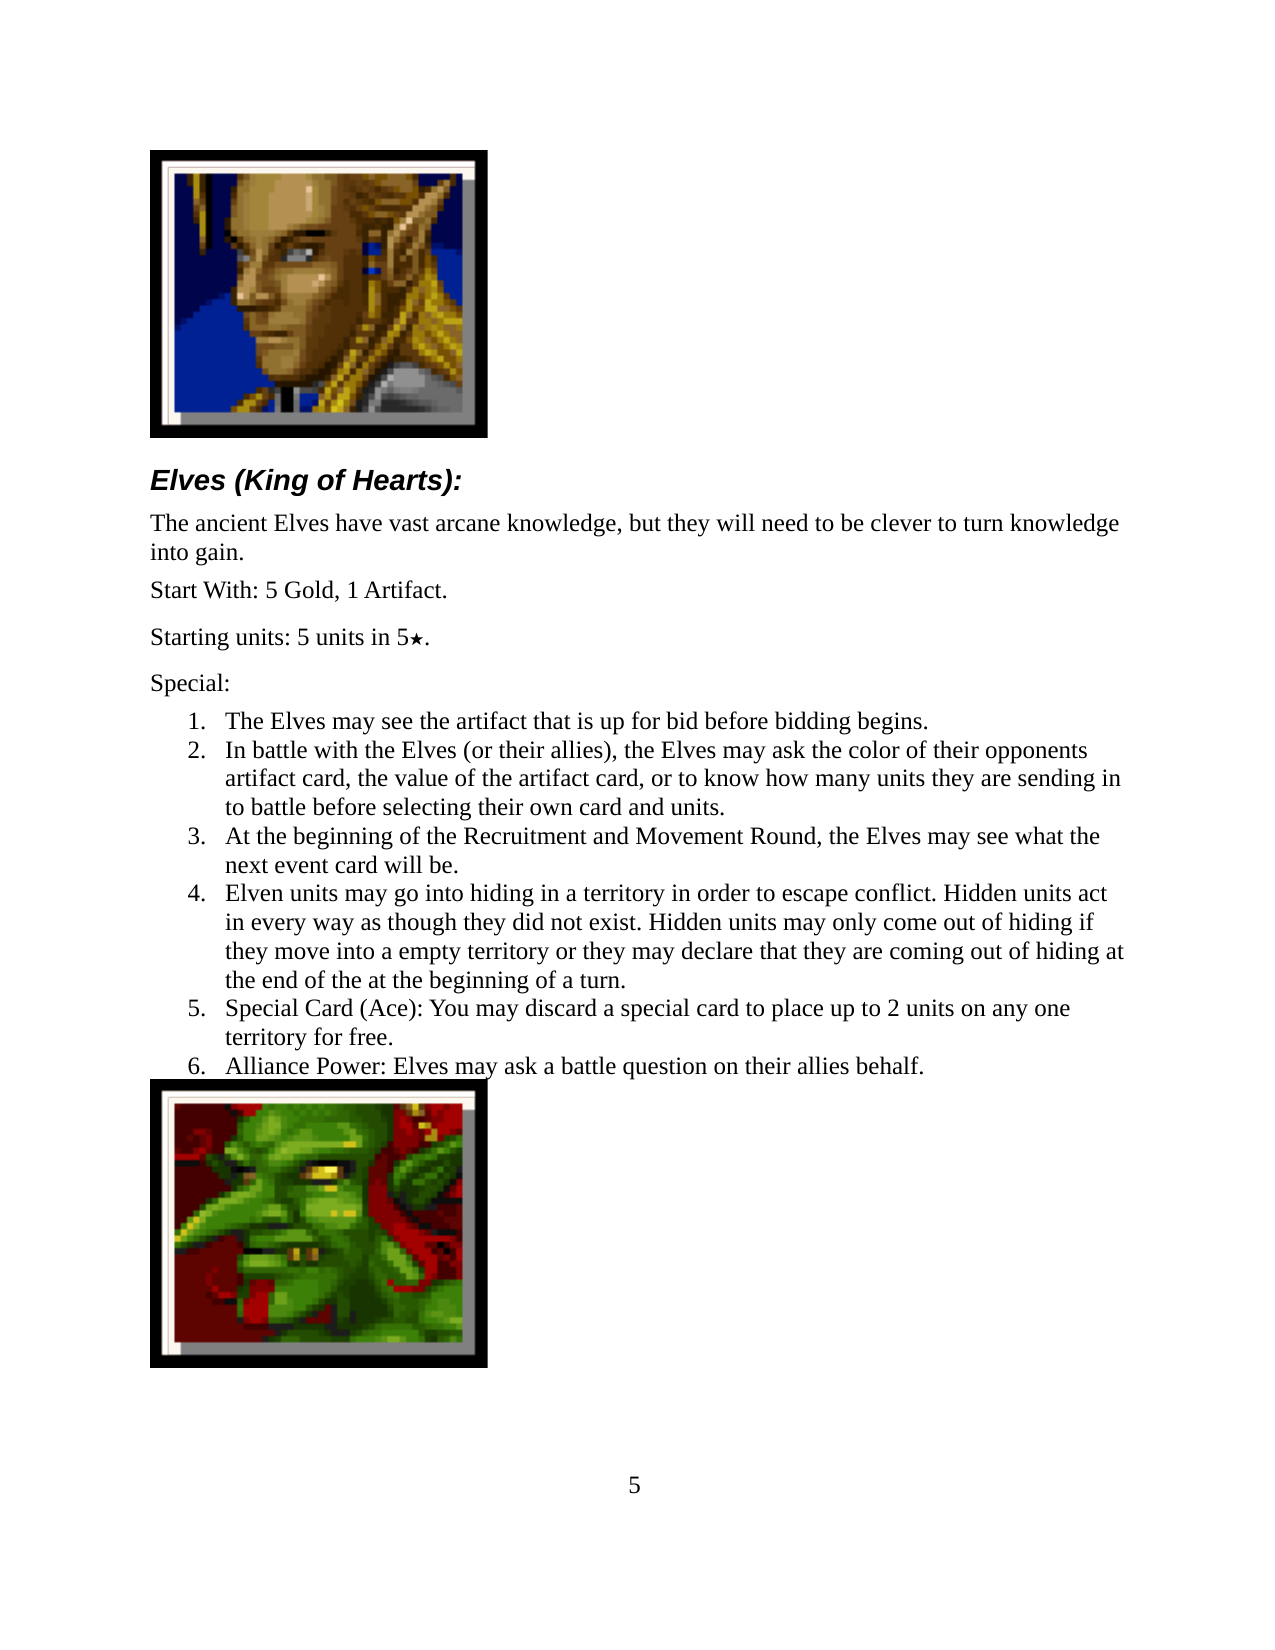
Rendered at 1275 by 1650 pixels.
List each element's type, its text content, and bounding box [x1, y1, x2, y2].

picture [150, 150, 488, 438]
picture [150, 1079, 488, 1368]
list Elven units may go into hiding in a territory in order to escape conflict. Hidden units act in every way as though they did not exist. Hidden units may only come out of hiding if they move into a empty territory or they may declare that they are coming out of hiding at the end of the at the beginning of a turn. [187, 878, 1125, 993]
list The Elves may see the artifact that is up for bid before bidding begins. [187, 706, 1125, 735]
text Start With: 5 Gold, 1 Artifact. [150, 575, 1125, 604]
list Alliance Power: Elves may ask a battle question on their allies behalf. [187, 1051, 1125, 1080]
text Special: [150, 668, 1125, 697]
text Starting units: 5 units in 5★. [150, 622, 1125, 650]
list Special Card (Ace): You may discard a special card to place up to 2 units on any one territory for free. [187, 993, 1125, 1051]
text The ancient Elves have vast arcane knowledge, but they will need to be clever to turn knowledge into gain. [150, 508, 1125, 566]
list In battle with the Elves (or their allies), the Elves may ask the color of their opponents artifact card, the value of the artifact card, or to know how many units they are sending in to battle before selecting their own card and units. [187, 735, 1125, 821]
list At the beginning of the Recruitment and Movement Round, the Elves may see what the next event card will be. [187, 821, 1125, 878]
subtitle Elves (King of Hearts): [150, 462, 1125, 496]
